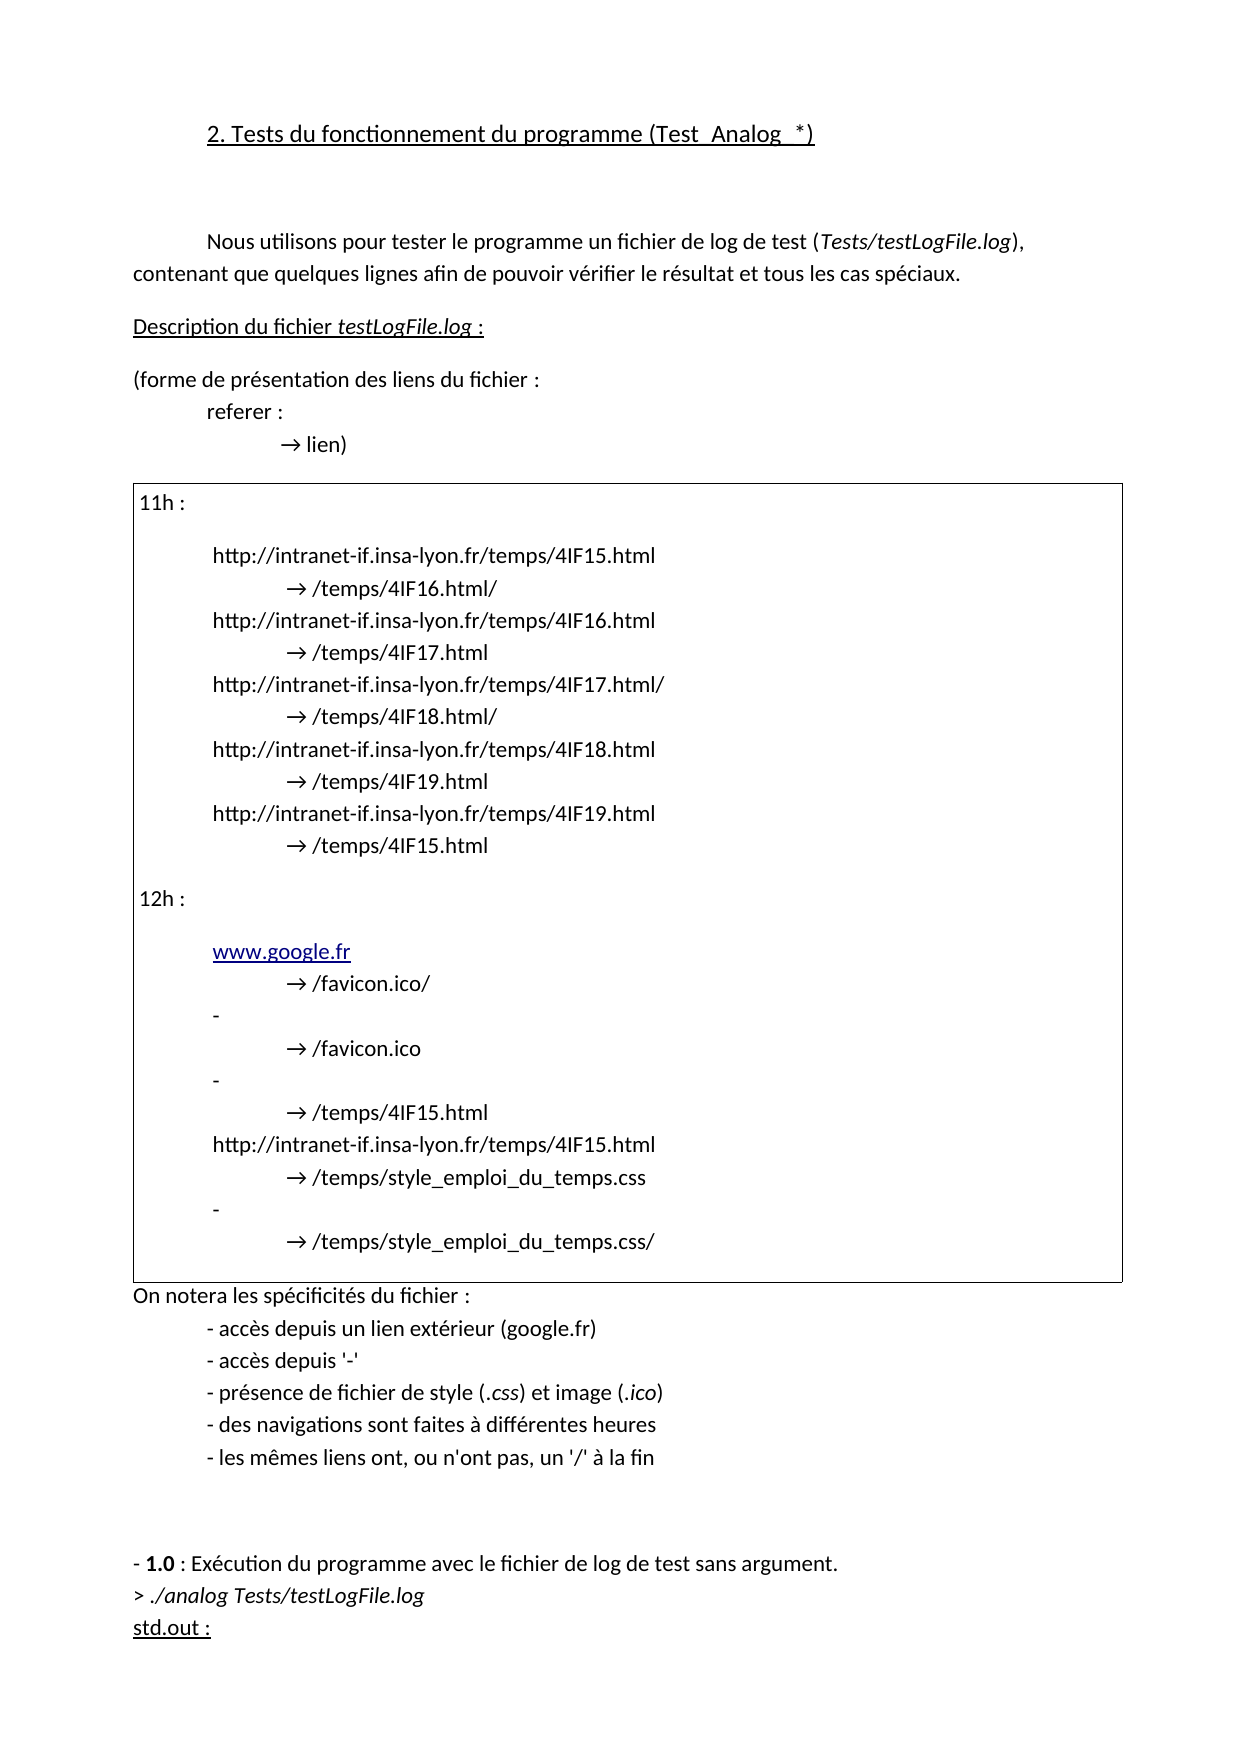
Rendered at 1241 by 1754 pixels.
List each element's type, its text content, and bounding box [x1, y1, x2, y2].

list On notera les spécificités du fichier : - accès depuis un lien extérieur (google.fr) - accès depuis '-' - présence de fichier de style (.css) et image (.ico) - des navigations sont faites à différentes heures - les mêmes liens ont, ou n'ont pas, un '/' à la fin [133, 1283, 1122, 1471]
list Nous utilisons pour tester le programme un fichier de log de test (Tests/testLogFile.log), contenant que quelques lignes afin de pouvoir vérifier le résultat et tous les cas spéciaux. [133, 227, 1122, 287]
list - 1.0 : Exécution du programme avec le fichier de log de test sans argument. > ./analog Tests/testLogFile.log std.out : [133, 1549, 1122, 1641]
list (forme de présentation des liens du fichier : referer : → lien) [133, 365, 1122, 458]
table_header 11h : http://intranet-if.insa-lyon.fr/temps/4IF15.html → /temps/4IF16.html/ http://intranet-if.insa-lyon.fr/temps/4IF16.html → /temps/4IF17.html http://intranet-if.insa-lyon.fr/temps/4IF17.html/ → /temps/4IF18.html/ http://intranet-if.insa-lyon.fr/temps/4IF18.html → /temps/4IF19.html http://intranet-if.insa-lyon.fr/temps/4IF19.html → /temps/4IF15.html 12h : www.google.fr → /favicon.ico/ - → /favicon.ico - → /temps/4IF15.html http://intranet-if.insa-lyon.fr/temps/4IF15.html → /temps/style_emploi_du_temps.css - → /temps/style_emploi_du_temps.css/ [134, 484, 1122, 1282]
list 2. Tests du fonctionnement du programme (Test_Analog_*) [133, 118, 1122, 149]
list Description du fichier testLogFile.log : [133, 312, 1122, 340]
